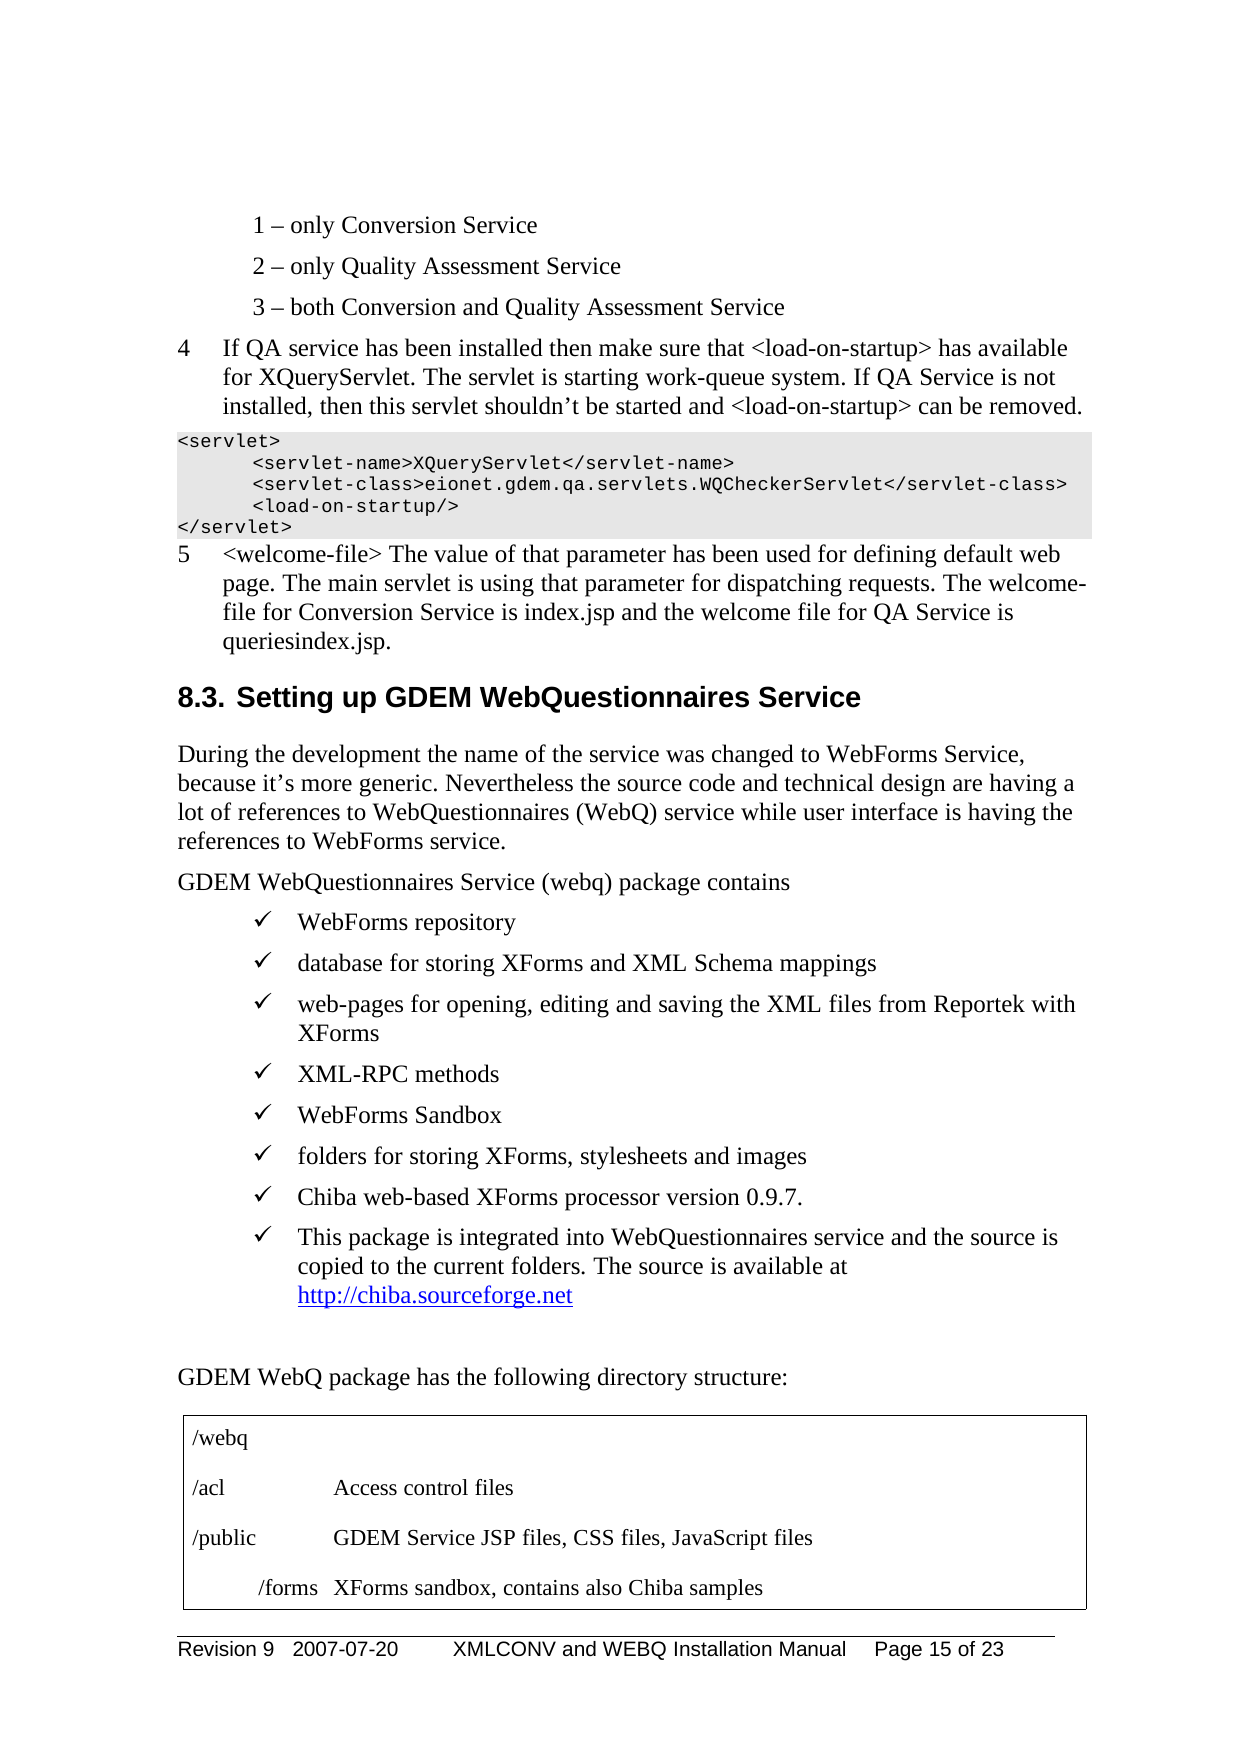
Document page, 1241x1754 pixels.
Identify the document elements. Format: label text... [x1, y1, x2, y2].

text During the development the name of the service was changed to WebForms Service, because it’s more generic. Nevertheless the source code and technical design are having a lot of references to WebQuestionnaires (WebQ) service while user interface is having the references to WebForms service. [177, 738, 1092, 855]
list XML-RPC methods [252, 1059, 1092, 1088]
list WebForms repository [252, 907, 1092, 936]
list If QA service has been installed then make sure that <load-on-startup> has available for XQueryServlet. The servlet is starting work-queue system. If QA Service is not installed, then this servlet shouldn’t be started and <load-on-startup> can be removed. [177, 333, 1092, 420]
text /forms XForms sandbox, contains also Chiba samples [184, 1565, 1086, 1609]
list <welcome-file> The value of that parameter has been used for defining default web page. The main servlet is using that parameter for dispatching requests. The welcome-file for Conversion Service is index.jsp and the welcome file for QA Service is queriesindex.jsp. [177, 539, 1092, 655]
text 1 – only Conversion Service [177, 210, 1092, 239]
list database for storing XForms and XML Schema mappings [252, 948, 1092, 977]
text /webq [184, 1416, 1086, 1450]
list This package is integrated into WebQuestionnaires service and the source is copied to the current folders. The source is available at http://chiba.sourceforge.net [252, 1222, 1092, 1309]
list <servlet> [177, 432, 1092, 453]
text GDEM WebQ package has the following directory structure: [177, 1362, 1092, 1391]
list Chiba web-based XForms processor version 0.9.7. [252, 1181, 1092, 1210]
text /public GDEM Service JSP files, CSS files, JavaScript files [184, 1515, 1086, 1550]
list folders for storing XForms, stylesheets and images [252, 1141, 1092, 1169]
list <load-on-startup/> [177, 496, 1092, 518]
subtitle Setting up GDEM WebQuestionnaires Service [177, 680, 1092, 714]
text /acl Access control files [184, 1465, 1086, 1500]
list WebForms Sandbox [252, 1100, 1092, 1129]
list <servlet-class>eionet.gdem.qa.servlets.WQCheckerServlet</servlet-class> [177, 475, 1092, 496]
text 3 – both Conversion and Quality Assessment Service [177, 292, 1092, 321]
list web-pages for opening, editing and saving the XML files from Reportek with XForms [252, 989, 1092, 1047]
list </servlet> [177, 518, 1092, 539]
text GDEM WebQuestionnaires Service (webq) package contains [177, 866, 1092, 896]
text 2 – only Quality Assessment Service [177, 251, 1092, 280]
list <servlet-name>XQueryServlet</servlet-name> [177, 453, 1092, 475]
